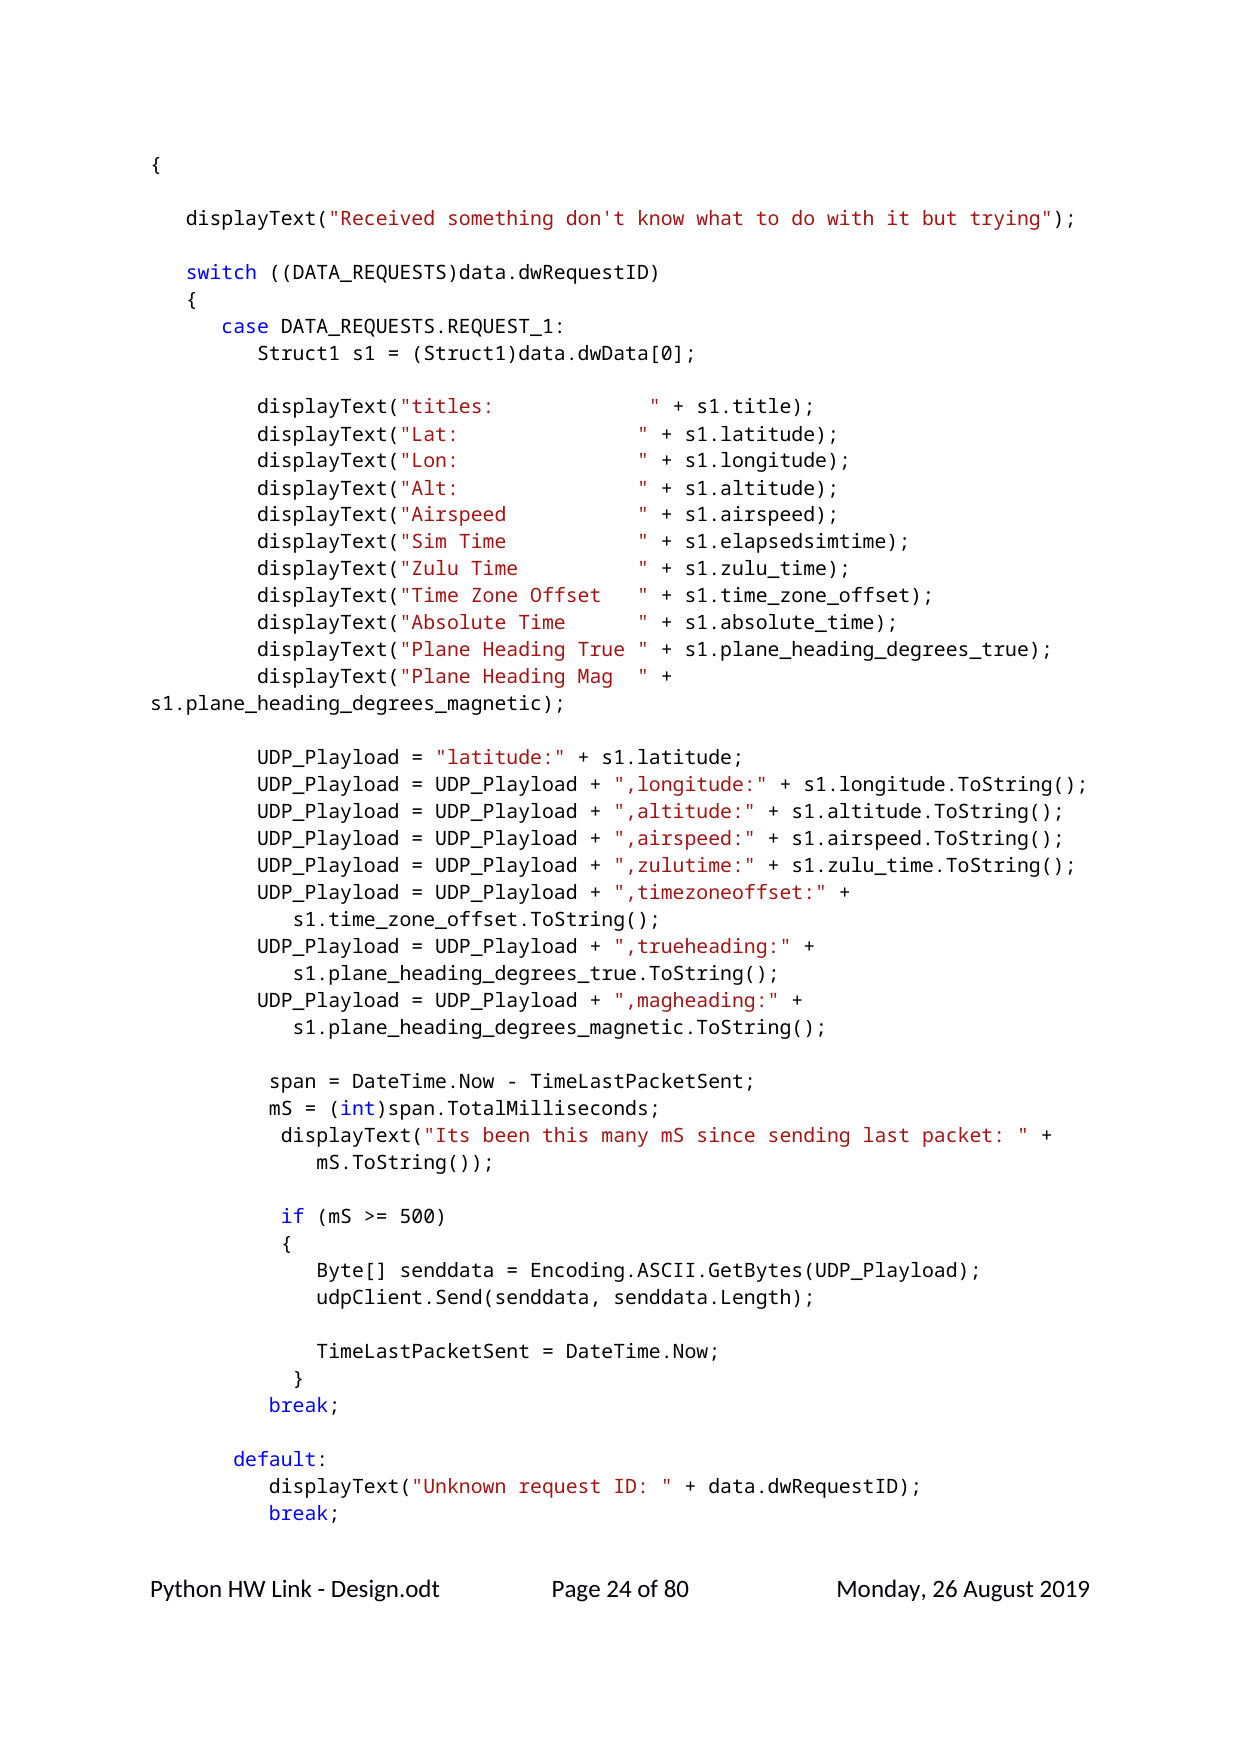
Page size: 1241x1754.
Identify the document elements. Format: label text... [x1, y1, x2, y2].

text s1.plane_heading_degrees_true.ToString(); [150, 959, 1090, 986]
text displayText("Sim Time " + s1.elapsedsimtime); [150, 528, 1090, 555]
text TimeLastPacketSent = DateTime.Now; [150, 1337, 1090, 1364]
text break; [150, 1499, 1090, 1526]
text mS.ToString()); [150, 1148, 1090, 1175]
text displayText("Its been this many mS since sending last packet: " + [150, 1121, 1090, 1148]
text displayText("Plane Heading True " + s1.plane_heading_degrees_true); [150, 636, 1090, 663]
text mS = (int)span.TotalMilliseconds; [150, 1094, 1090, 1121]
text s1.time_zone_offset.ToString(); [150, 905, 1090, 932]
text switch ((DATA_REQUESTS)data.dwRequestID) [150, 258, 1090, 285]
text { [150, 285, 1090, 312]
text case DATA_REQUESTS.REQUEST_1: [150, 312, 1090, 339]
text displayText("Time Zone Offset " + s1.time_zone_offset); [150, 582, 1090, 609]
text displayText("Lat: " + s1.latitude); [150, 420, 1090, 447]
text UDP_Playload = UDP_Playload + ",trueheading:" + [150, 932, 1090, 959]
text { [150, 1229, 1090, 1256]
text displayText("titles: " + s1.title); [150, 393, 1090, 420]
text displayText("Plane Heading Mag " + s1.plane_heading_degrees_magnetic); [150, 663, 1090, 717]
text displayText("Airspeed " + s1.airspeed); [150, 501, 1090, 528]
text span = DateTime.Now - TimeLastPacketSent; [150, 1067, 1090, 1094]
text UDP_Playload = "latitude:" + s1.latitude; [150, 743, 1090, 771]
text Byte[] senddata = Encoding.ASCII.GetBytes(UDP_Playload); [150, 1256, 1090, 1283]
text default: [150, 1445, 1090, 1472]
text s1.plane_heading_degrees_magnetic.ToString(); [150, 1013, 1090, 1040]
text UDP_Playload = UDP_Playload + ",magheading:" + [150, 986, 1090, 1013]
text break; [150, 1391, 1090, 1418]
text displayText("Received something don't know what to do with it but trying"); [150, 204, 1090, 231]
text UDP_Playload = UDP_Playload + ",longitude:" + s1.longitude.ToString(); [150, 771, 1090, 797]
text UDP_Playload = UDP_Playload + ",airspeed:" + s1.airspeed.ToString(); [150, 824, 1090, 851]
text displayText("Unknown request ID: " + data.dwRequestID); [150, 1472, 1090, 1499]
text displayText("Alt: " + s1.altitude); [150, 474, 1090, 501]
text { [150, 150, 1090, 177]
text UDP_Playload = UDP_Playload + ",timezoneoffset:" + [150, 878, 1090, 905]
text Struct1 s1 = (Struct1)data.dwData[0]; [150, 339, 1090, 366]
text } [150, 1364, 1090, 1391]
text if (mS >= 500) [150, 1202, 1090, 1229]
text UDP_Playload = UDP_Playload + ",altitude:" + s1.altitude.ToString(); [150, 797, 1090, 824]
text displayText("Lon: " + s1.longitude); [150, 447, 1090, 474]
text udpClient.Send(senddata, senddata.Length); [150, 1283, 1090, 1310]
text displayText("Absolute Time " + s1.absolute_time); [150, 609, 1090, 636]
text UDP_Playload = UDP_Playload + ",zulutime:" + s1.zulu_time.ToString(); [150, 851, 1090, 878]
text displayText("Zulu Time " + s1.zulu_time); [150, 555, 1090, 582]
